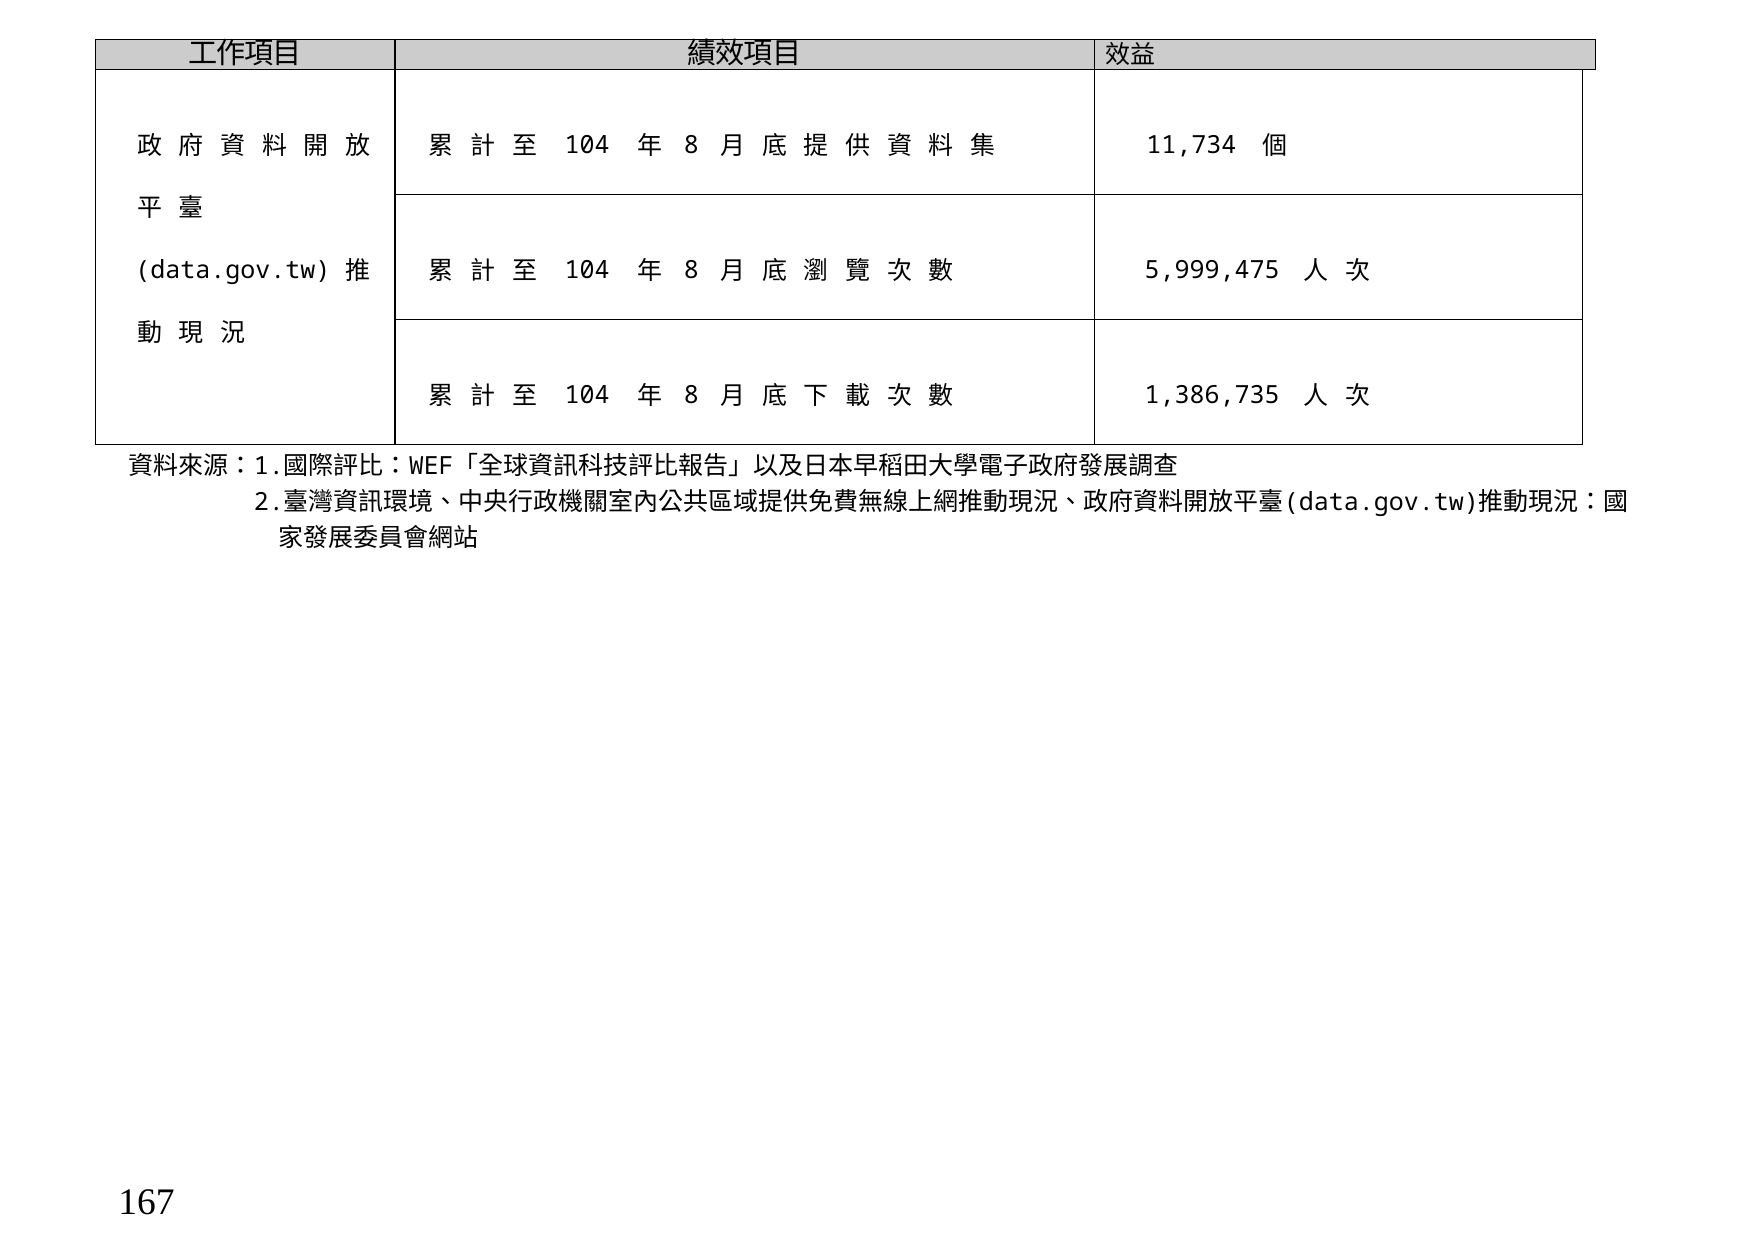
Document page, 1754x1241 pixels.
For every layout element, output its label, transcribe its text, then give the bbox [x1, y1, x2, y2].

table_cell 政府資料開放平臺(data.gov.tw)推動現況 [96, 70, 394, 444]
table_header 工作項目 [96, 40, 394, 69]
table_cell 累計至104年8月底下載次數 [396, 320, 1094, 444]
table_cell 11,734個 [1095, 70, 1582, 194]
table_cell [1583, 194, 1595, 319]
table_header 效益 [1095, 40, 1595, 69]
text 2.臺灣資訊環境、中央行政機關室內公共區域提供免費無線上網推動現況、政府資料開放平臺(data.gov.tw)推動現況：國家發展委員會網站 [128, 482, 1628, 554]
table_header 績效項目 [396, 40, 1094, 69]
table_cell [1583, 319, 1595, 444]
table_cell 1,386,735人次 [1095, 320, 1582, 444]
table_cell 累計至104年8月底提供資料集 [396, 70, 1094, 194]
table_cell 累計至104年8月底瀏覽次數 [396, 195, 1094, 319]
table_cell [1583, 70, 1595, 194]
text 資料來源：1.國際評比：WEF「全球資訊科技評比報告」以及日本早稻田大學電子政府發展調查 [128, 445, 1628, 482]
table_cell 5,999,475人次 [1095, 195, 1582, 319]
